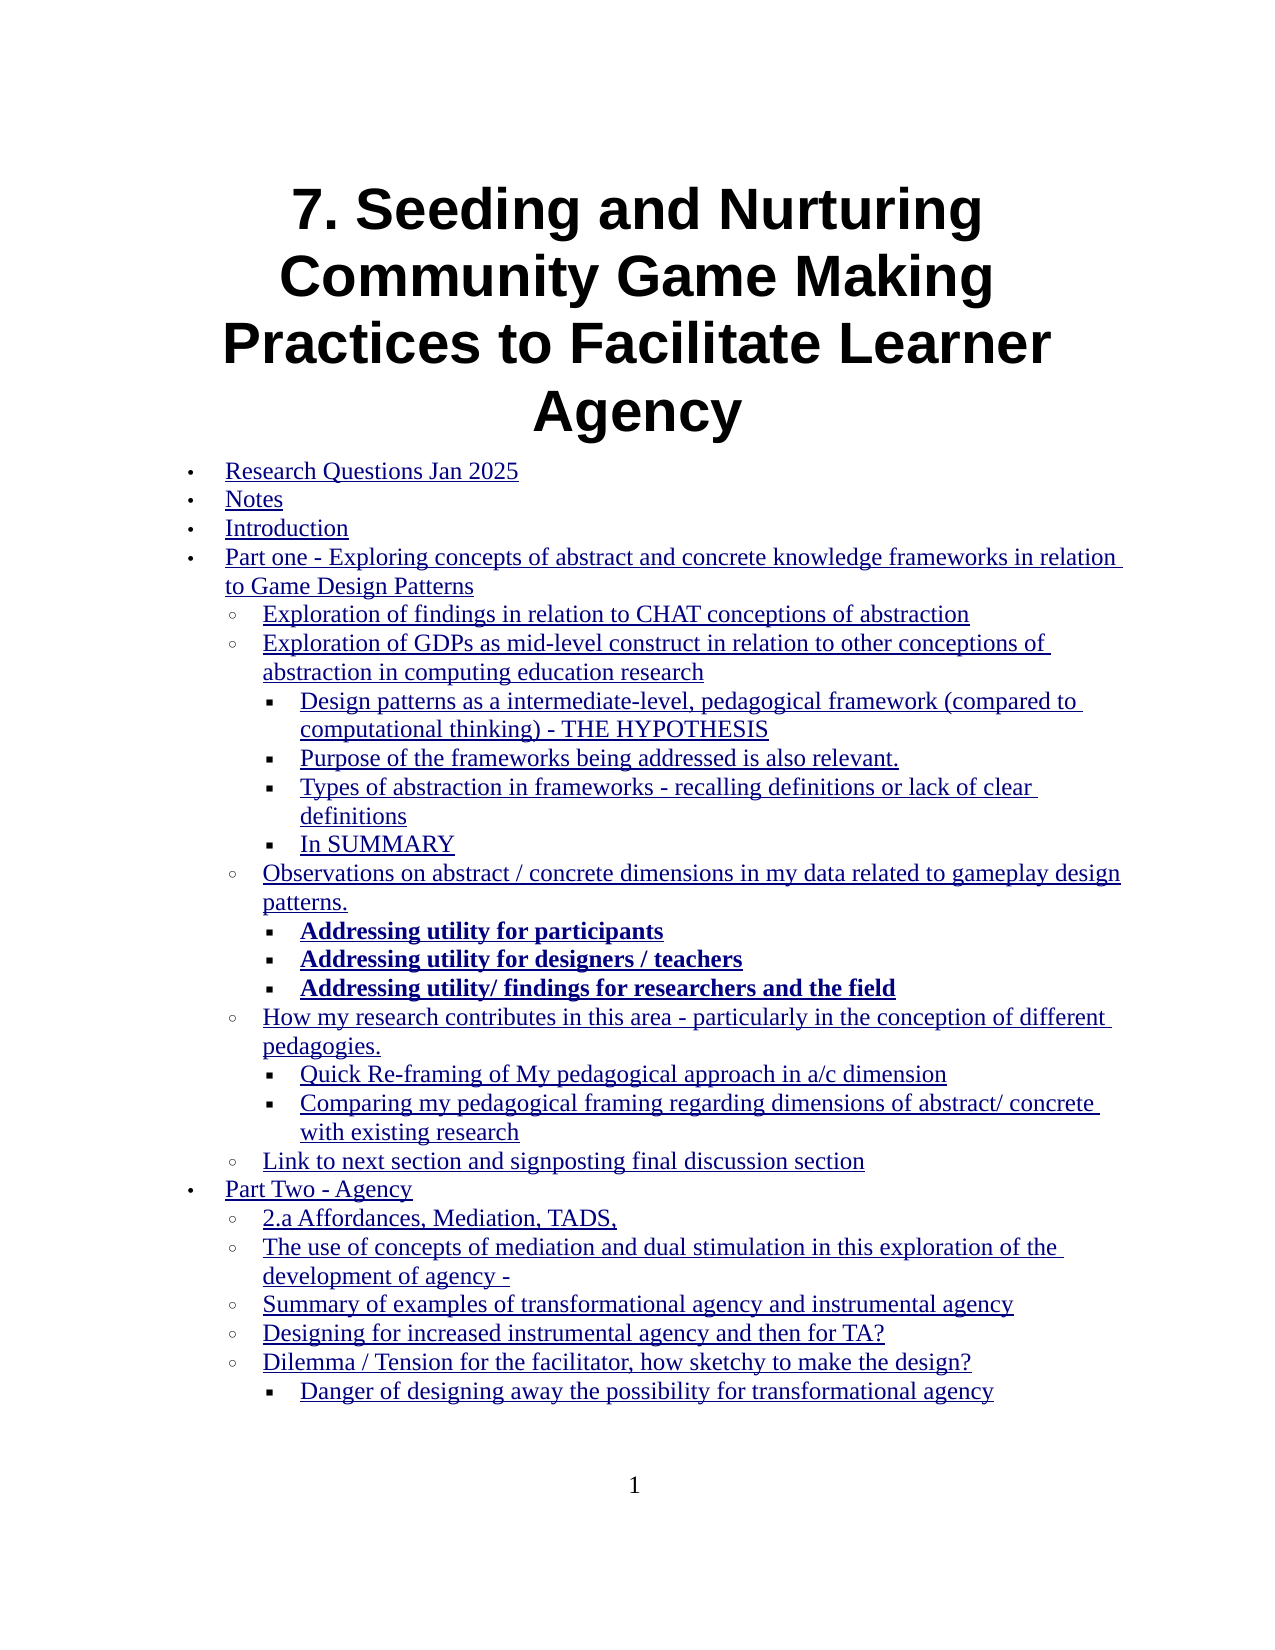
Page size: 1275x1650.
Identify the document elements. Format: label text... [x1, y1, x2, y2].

list Exploration of findings in relation to CHAT conceptions of abstraction [225, 599, 1125, 628]
list Dilemma / Tension for the facilitator, how sketchy to make the design? [225, 1347, 1125, 1376]
list In SUMMARY [262, 829, 1125, 858]
list Designing for increased instrumental agency and then for TA? [225, 1318, 1125, 1347]
list Addressing utility/ findings for researchers and the field [262, 973, 1125, 1002]
list Types of abstraction in frameworks - recalling definitions or lack of clear definitions [262, 772, 1125, 829]
list The use of concepts of mediation and dual stimulation in this exploration of the development of agency - [225, 1232, 1125, 1289]
list Design patterns as a intermediate-level, pedagogical framework (compared to computational thinking) - THE HYPOTHESIS [262, 686, 1125, 743]
list Danger of designing away the possibility for transformational agency [262, 1376, 1125, 1404]
title 7. Seeding and Nurturing Community Game Making Practices to Facilitate Learner Agency [150, 175, 1125, 443]
list Research Questions Jan 2025 [187, 456, 1125, 484]
list Exploration of GDPs as mid-level construct in relation to other conceptions of abstraction in computing education research [225, 628, 1125, 686]
list Addressing utility for participants [262, 916, 1125, 944]
list Comparing my pedagogical framing regarding dimensions of abstract/ concrete with existing research [262, 1088, 1125, 1146]
list Quick Re-framing of My pedagogical approach in a/c dimension [262, 1059, 1125, 1088]
list Summary of examples of transformational agency and instrumental agency [225, 1289, 1125, 1318]
list Addressing utility for designers / teachers [262, 944, 1125, 973]
list Notes [187, 484, 1125, 513]
list Purpose of the frameworks being addressed is also relevant. [262, 743, 1125, 772]
list Part one - Exploring concepts of abstract and concrete knowledge frameworks in relation to Game Design Patterns [187, 542, 1125, 599]
list How my research contributes in this area - particularly in the conception of different pedagogies. [225, 1002, 1125, 1059]
list Part Two - Agency [187, 1174, 1125, 1203]
list Observations on abstract / concrete dimensions in my data related to gameplay design patterns. [225, 858, 1125, 916]
list Introduction [187, 513, 1125, 542]
list 2.a Affordances, Mediation, TADS, [225, 1203, 1125, 1232]
list Link to next section and signposting final discussion section [225, 1146, 1125, 1174]
